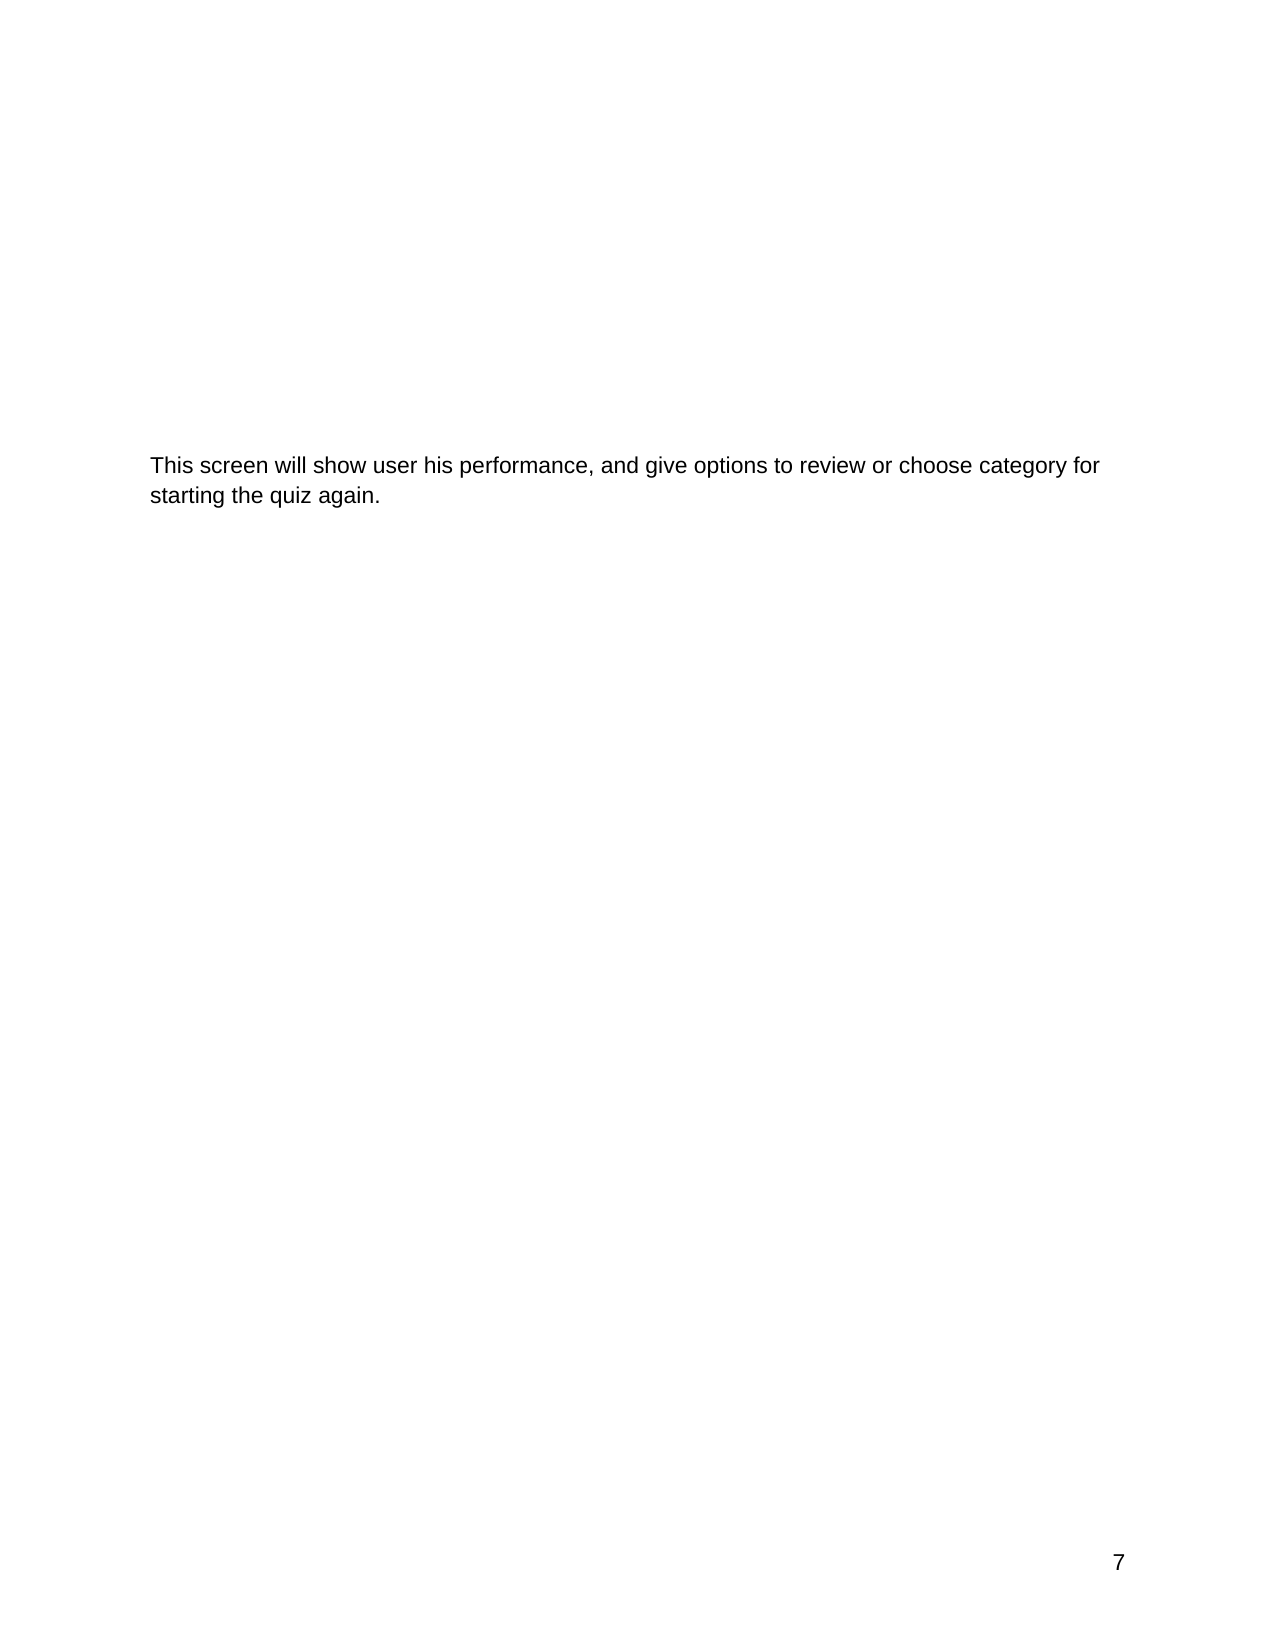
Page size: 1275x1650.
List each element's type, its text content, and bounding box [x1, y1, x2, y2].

text This screen will show user his performance, and give options to review or choose category for starting the quiz again. [150, 452, 1125, 509]
